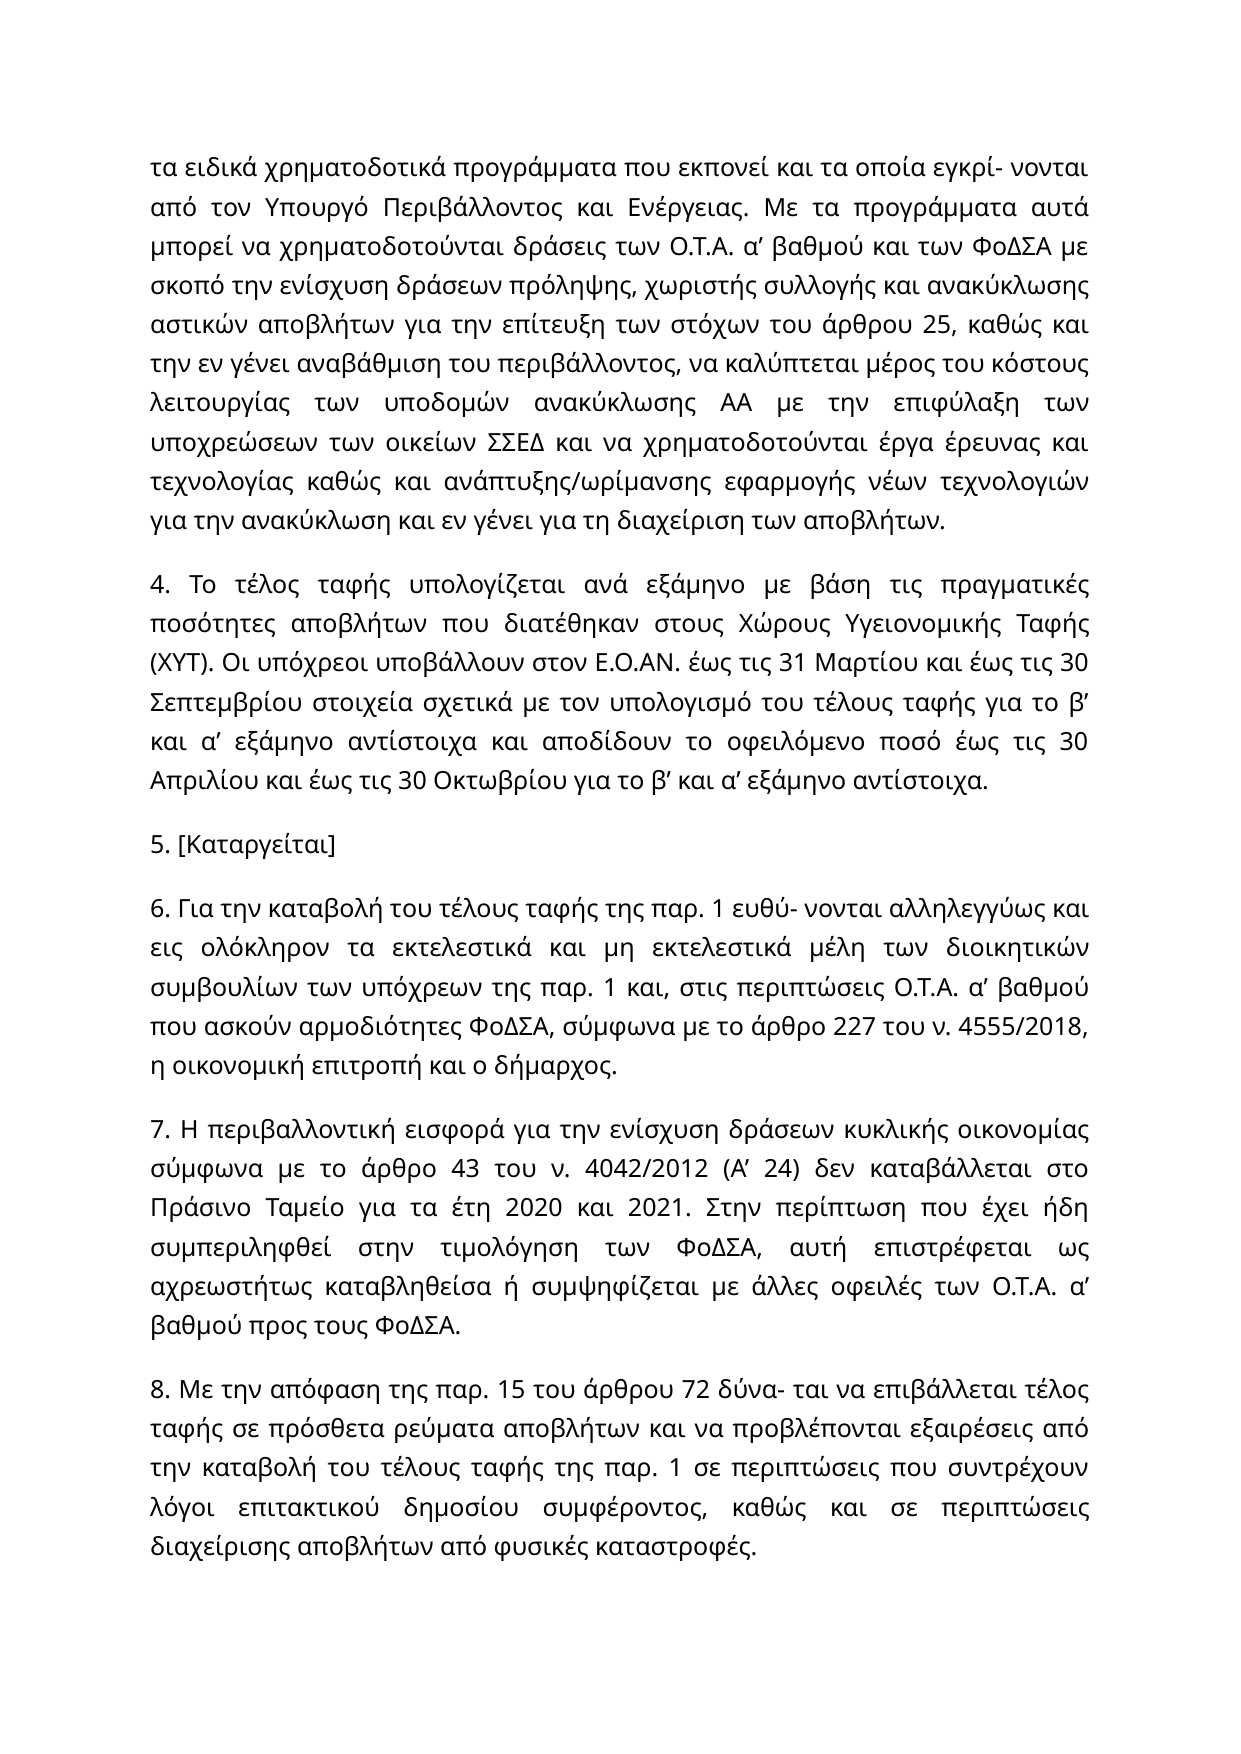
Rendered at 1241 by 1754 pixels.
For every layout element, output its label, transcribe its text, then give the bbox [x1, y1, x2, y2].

text 5. [Καταργείται] [150, 827, 1090, 861]
text 8. Με την απόφαση της παρ. 15 του άρθρου 72 δύνα- ται να επιβάλλεται τέλος ταφής σε πρόσθετα ρεύματα αποβλήτων και να προβλέπονται εξαιρέσεις από την καταβολή του τέλους ταφής της παρ. 1 σε περιπτώσεις που συντρέχουν λόγοι επιτακτικού δημοσίου συμφέροντος, καθώς και σε περιπτώσεις διαχείρισης αποβλήτων από φυσικές καταστροφές. [150, 1372, 1090, 1562]
text τα ειδικά χρηματοδοτικά προγράμματα που εκπονεί και τα οποία εγκρί- νονται από τον Υπουργό Περιβάλλοντος και Ενέργειας. Με τα προγράμματα αυτά μπορεί να χρηματοδοτούνται δράσεις των Ο.Τ.Α. α’ βαθμού και των ΦοΔΣΑ με σκοπό την ενίσχυση δράσεων πρόληψης, χωριστής συλλογής και ανακύκλωσης αστικών αποβλήτων για την επίτευξη των στόχων του άρθρου 25, καθώς και την εν γένει αναβάθμιση του περιβάλλοντος, να καλύπτεται μέρος του κόστους λειτουργίας των υποδομών ανακύκλωσης ΑΑ με την επιφύλαξη των υποχρεώσεων των οικείων ΣΣΕΔ και να χρηματοδοτούνται έργα έρευνας και τεχνολογίας καθώς και ανάπτυξης/ωρίμανσης εφαρμογής νέων τεχνολογιών για την ανακύκλωση και εν γένει για τη διαχείριση των αποβλήτων. [150, 150, 1090, 537]
text 7. Η περιβαλλοντική εισφορά για την ενίσχυση δράσεων κυκλικής οικονομίας σύμφωνα με το άρθρο 43 του ν. 4042/2012 (Α’ 24) δεν καταβάλλεται στο Πράσινο Ταμείο για τα έτη 2020 και 2021. Στην περίπτωση που έχει ήδη συμπεριληφθεί στην τιμολόγηση των ΦοΔΣΑ, αυτή επιστρέφεται ως αχρεωστήτως καταβληθείσα ή συμψηφίζεται με άλλες οφειλές των Ο.Τ.Α. α’ βαθμού προς τους ΦοΔΣΑ. [150, 1112, 1090, 1342]
text 4. Το τέλος ταφής υπολογίζεται ανά εξάμηνο με βάση τις πραγματικές ποσότητες αποβλήτων που διατέθηκαν στους Χώρους Υγειονομικής Ταφής (ΧΥΤ). Οι υπόχρεοι υποβάλλουν στον Ε.Ο.ΑΝ. έως τις 31 Μαρτίου και έως τις 30 Σεπτεμβρίου στοιχεία σχετικά με τον υπολογισμό του τέλους ταφής για το β’ και α’ εξάμηνο αντίστοιχα και αποδίδουν το οφειλόμενο ποσό έως τις 30 Απριλίου και έως τις 30 Οκτωβρίου για το β’ και α’ εξάμηνο αντίστοιχα. [150, 567, 1090, 797]
text 6. Για την καταβολή του τέλους ταφής της παρ. 1 ευθύ- νονται αλληλεγγύως και εις ολόκληρον τα εκτελεστικά και μη εκτελεστικά μέλη των διοικητικών συμβουλίων των υπόχρεων της παρ. 1 και, στις περιπτώσεις Ο.Τ.Α. α’ βαθμού που ασκούν αρμοδιότητες ΦοΔΣΑ, σύμφωνα με το άρθρο 227 του ν. 4555/2018, η οικονομική επιτροπή και ο δήμαρχος. [150, 891, 1090, 1082]
